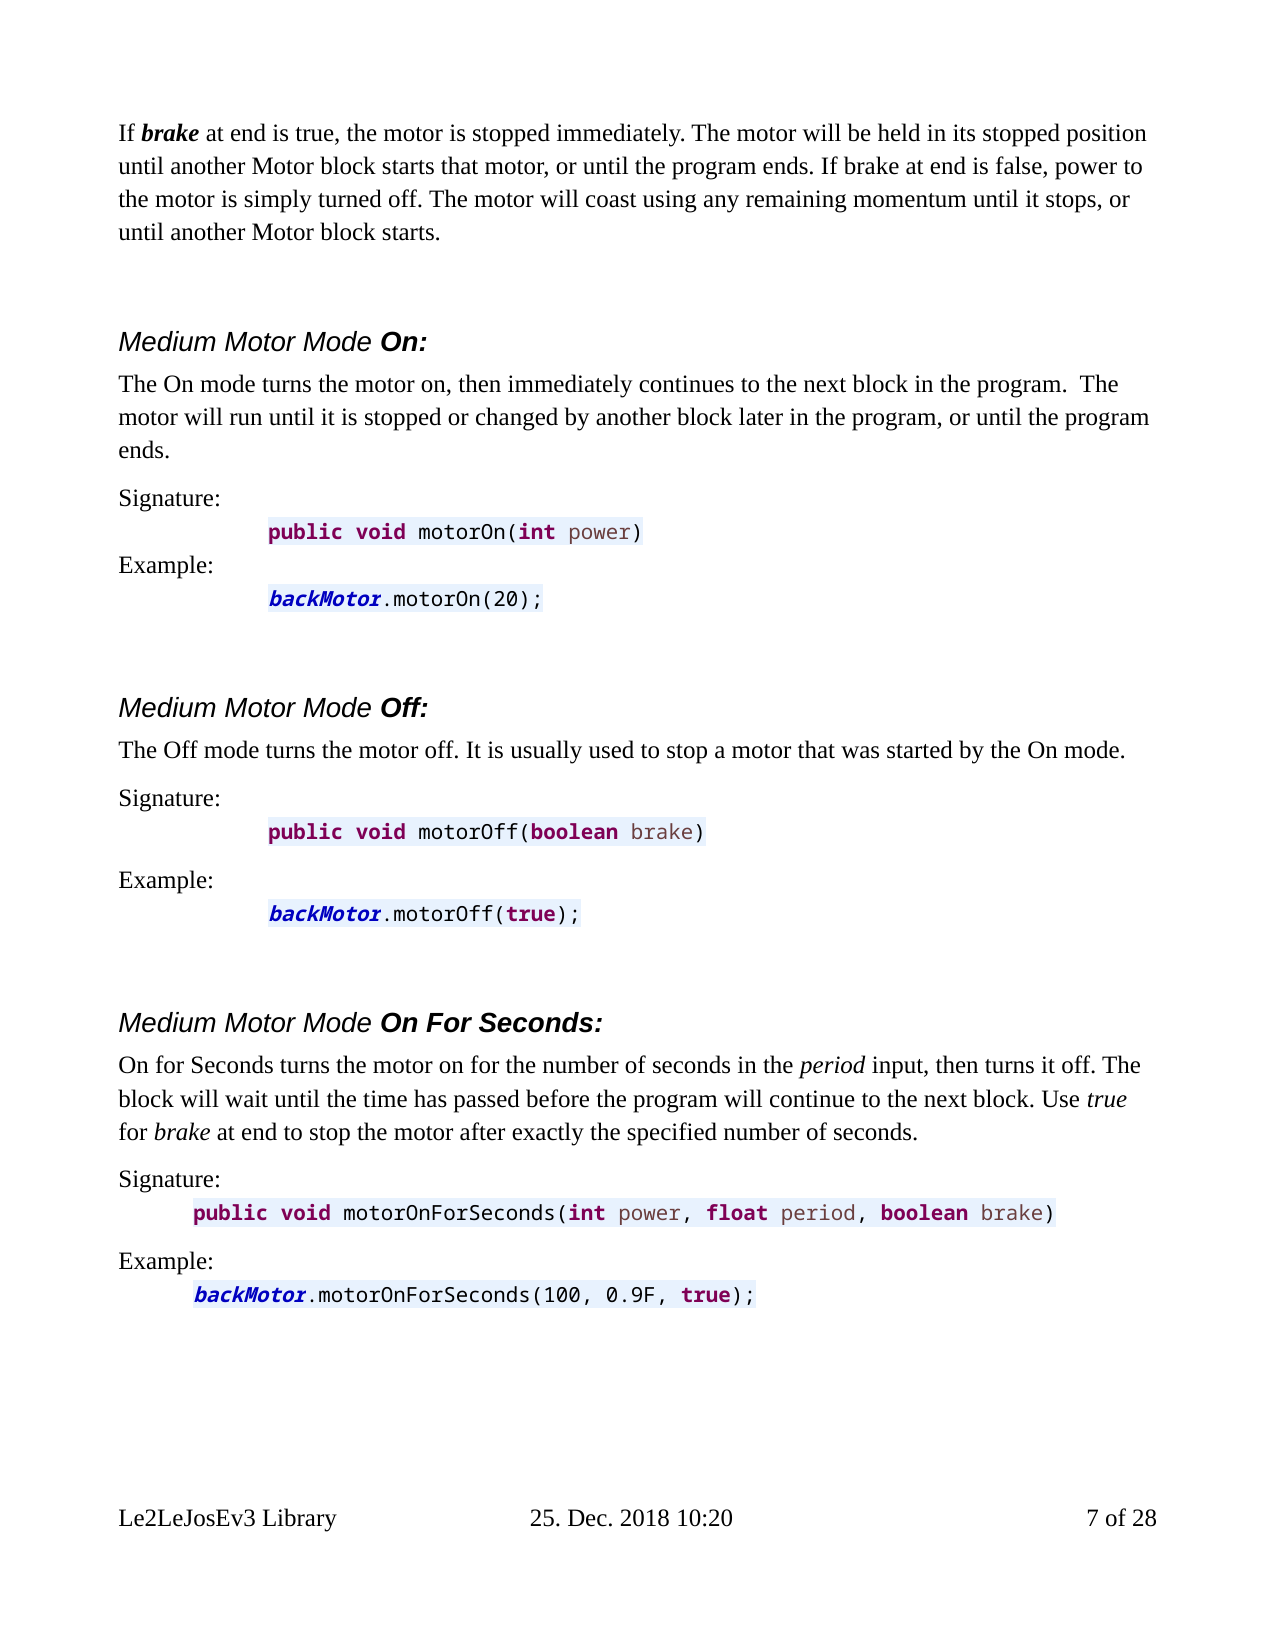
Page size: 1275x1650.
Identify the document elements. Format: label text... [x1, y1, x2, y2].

text The On mode turns the motor on, then immediately continues to the next block in the program. The motor will run until it is stopped or changed by another block later in the program, or until the program ends. [118, 369, 1157, 464]
text Signature: public void motorOn(int power) Example: backMotor.motorOn(20); [118, 483, 1157, 612]
subtitle Medium Motor Mode On For Seconds: [118, 1006, 1157, 1038]
text Example: backMotor.motorOff(true); [118, 865, 1157, 927]
subtitle Medium Motor Mode Off: [118, 691, 1157, 723]
text Example: backMotor.motorOnForSeconds(100, 0.9F, true); [118, 1246, 1157, 1308]
subtitle Medium Motor Mode On: [118, 325, 1157, 357]
text Signature: public void motorOnForSeconds(int power, float period, boolean brake) [118, 1164, 1157, 1227]
text On for Seconds turns the motor on for the number of seconds in the period input, then turns it off. The block will wait until the time has passed before the program will continue to the next block. Use true for brake at end to stop the motor after exactly the specified number of seconds. [118, 1051, 1157, 1145]
text The Off mode turns the motor off. It is usually used to stop a motor that was started by the On mode. [118, 736, 1157, 764]
text Signature: public void motorOff(boolean brake) [118, 783, 1157, 846]
text If brake at end is true, the motor is stopped immediately. The motor will be held in its stopped position until another Motor block starts that motor, or until the program ends. If brake at end is false, power to the motor is simply turned off. The motor will coast using any remaining momentum until it stops, or until another Motor block starts. [118, 118, 1157, 246]
